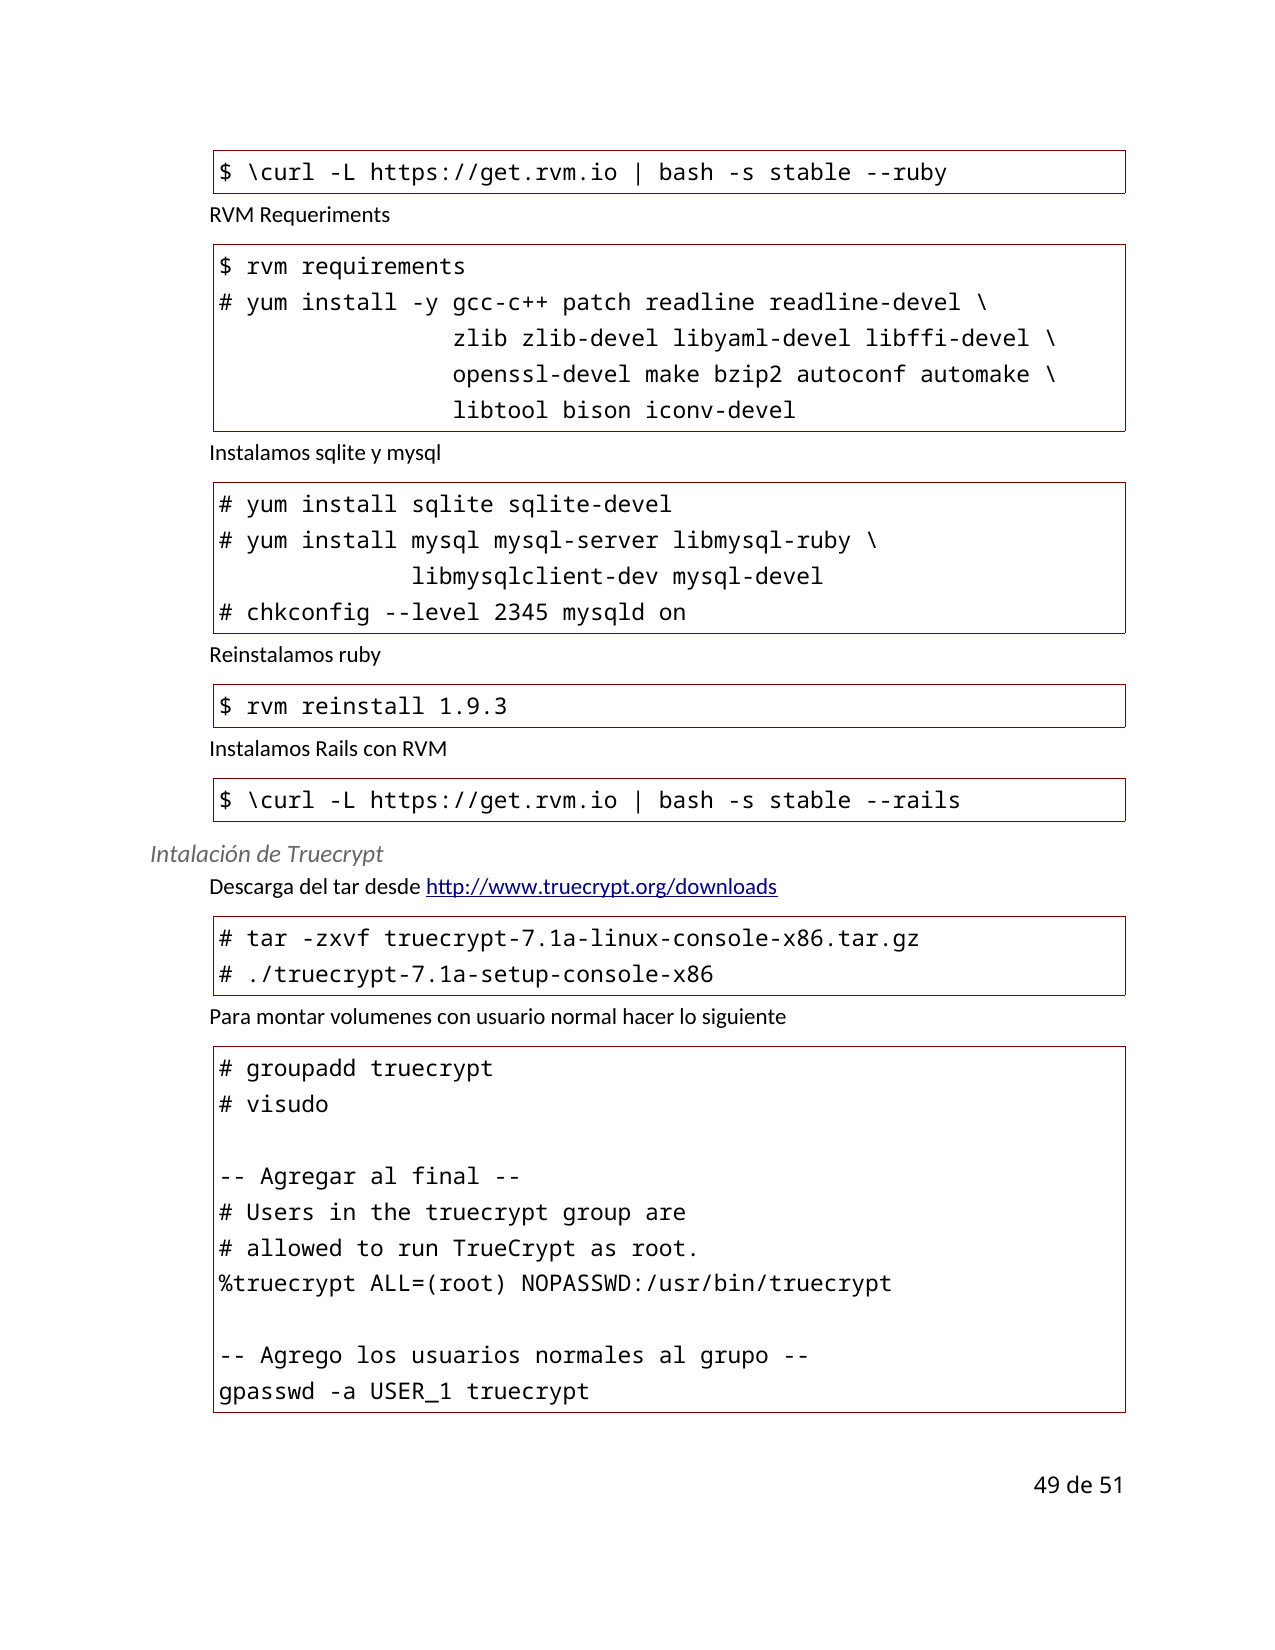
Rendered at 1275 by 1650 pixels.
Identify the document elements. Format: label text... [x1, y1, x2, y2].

text Para montar volumenes con usuario normal hacer lo siguiente [150, 1007, 1125, 1030]
table_header # groupadd truecrypt # visudo -- Agregar al final -- # Users in the truecrypt group are # allowed to run TrueCrypt as root. %truecrypt ALL=(root) NOPASSWD:/usr/bin/truecrypt -- Agrego los usuarios normales al grupo -- gpasswd -a USER_1 truecrypt [214, 1047, 1125, 1412]
text Instalamos sqlite y mysql [150, 443, 1125, 466]
table_header $ \curl -L https://get.rvm.io | bash -s stable --rails [214, 779, 1125, 821]
subtitle Intalación de Truecrypt [150, 844, 1125, 869]
text Instalamos Rails con RVM [150, 739, 1125, 762]
table_header $ rvm reinstall 1.9.3 [214, 685, 1125, 727]
table_header # tar -zxvf truecrypt-7.1a-linux-console-x86.tar.gz # ./truecrypt-7.1a-setup-console-x86 [214, 917, 1125, 994]
table_header # yum install sqlite sqlite-devel # yum install mysql mysql-server libmysql-ruby \ libmysqlclient-dev mysql-devel # chkconfig --level 2345 mysqld on [214, 483, 1125, 633]
table_header $ rvm requirements # yum install -y gcc-c++ patch readline readline-devel \ zlib zlib-devel libyaml-devel libffi-devel \ openssl-devel make bzip2 autoconf automake \ libtool bison iconv-devel [214, 245, 1125, 431]
text RVM Requeriments [150, 205, 1125, 228]
text Descarga del tar desde http://www.truecrypt.org/downloads [150, 877, 1125, 900]
table_header $ \curl -L https://get.rvm.io | bash -s stable --ruby [214, 151, 1125, 193]
text Reinstalamos ruby [150, 645, 1125, 668]
